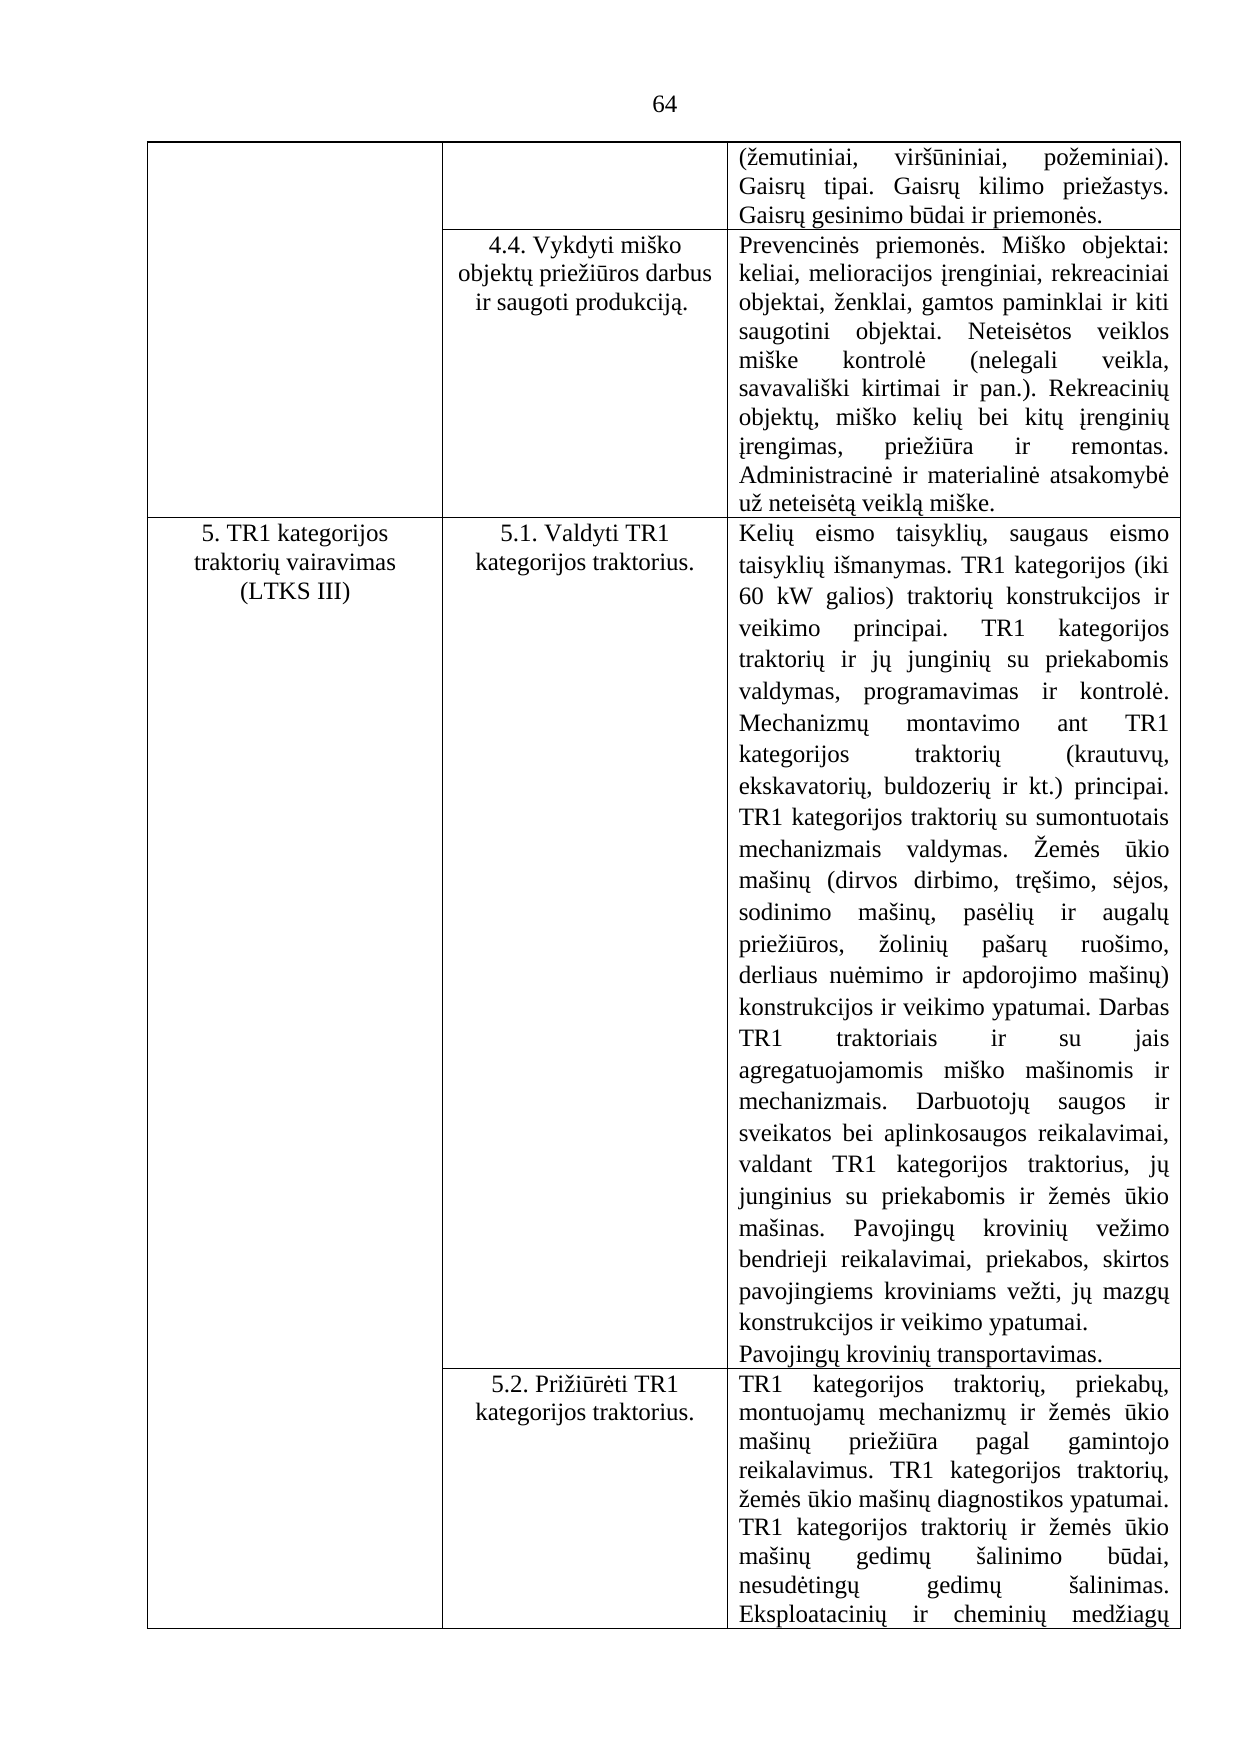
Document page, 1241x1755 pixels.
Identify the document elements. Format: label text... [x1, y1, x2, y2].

table_cell 5.1. Valdyti TR1 kategorijos traktorius. [443, 518, 727, 1368]
table_cell TR1 kategorijos traktorių, priekabų, montuojamų mechanizmų ir žemės ūkio mašinų priežiūra pagal gamintojo reikalavimus. TR1 kategorijos traktorių, žemės ūkio mašinų diagnostikos ypatumai. TR1 kategorijos traktorių ir žemės ūkio mašinų gedimų šalinimo būdai, nesudėtingų gedimų šalinimas. Eksploatacinių ir cheminių medžiagų [728, 1369, 1180, 1627]
table_cell (žemutiniai, viršūniniai, požeminiai). Gaisrų tipai. Gaisrų kilimo priežastys. Gaisrų gesinimo būdai ir priemonės. [728, 143, 1180, 229]
table_cell Kelių eismo taisyklių, saugaus eismo taisyklių išmanymas. TR1 kategorijos (iki 60 kW galios) traktorių konstrukcijos ir veikimo principai. TR1 kategorijos traktorių ir jų junginių su priekabomis valdymas, programavimas ir kontrolė. Mechanizmų montavimo ant TR1 kategorijos traktorių (krautuvų, ekskavatorių, buldozerių ir kt.) principai. TR1 kategorijos traktorių su sumontuotais mechanizmais valdymas. Žemės ūkio mašinų (dirvos dirbimo, tręšimo, sėjos, sodinimo mašinų, pasėlių ir augalų priežiūros, žolinių pašarų ruošimo, derliaus nuėmimo ir apdorojimo mašinų) konstrukcijos ir veikimo ypatumai. Darbas TR1 traktoriais ir su jais agregatuojamomis miško mašinomis ir mechanizmais. Darbuotojų saugos ir sveikatos bei aplinkosaugos reikalavimai, valdant TR1 kategorijos traktorius, jų junginius su priekabomis ir žemės ūkio mašinas. Pavojingų krovinių vežimo bendrieji reikalavimai, priekabos, skirtos pavojingiems kroviniams vežti, jų mazgų konstrukcijos ir veikimo ypatumai. Pavojingų krovinių transportavimas. [728, 518, 1180, 1368]
table_cell 4.4. Vykdyti miško objektų priežiūros darbus ir saugoti produkciją. [443, 230, 727, 517]
table_cell [443, 143, 727, 229]
table_cell 5.2. Prižiūrėti TR1 kategorijos traktorius. [443, 1369, 727, 1627]
table_cell Prevencinės priemonės. Miško objektai: keliai, melioracijos įrenginiai, rekreaciniai objektai, ženklai, gamtos paminklai ir kiti saugotini objektai. Neteisėtos veiklos miške kontrolė (nelegali veikla, savavališki kirtimai ir pan.). Rekreacinių objektų, miško kelių bei kitų įrenginių įrengimas, priežiūra ir remontas. Administracinė ir materialinė atsakomybė už neteisėtą veiklą miške. [728, 230, 1180, 517]
table_cell [148, 143, 442, 517]
table_cell 5. TR1 kategorijos traktorių vairavimas (LTKS III) [148, 518, 442, 1627]
